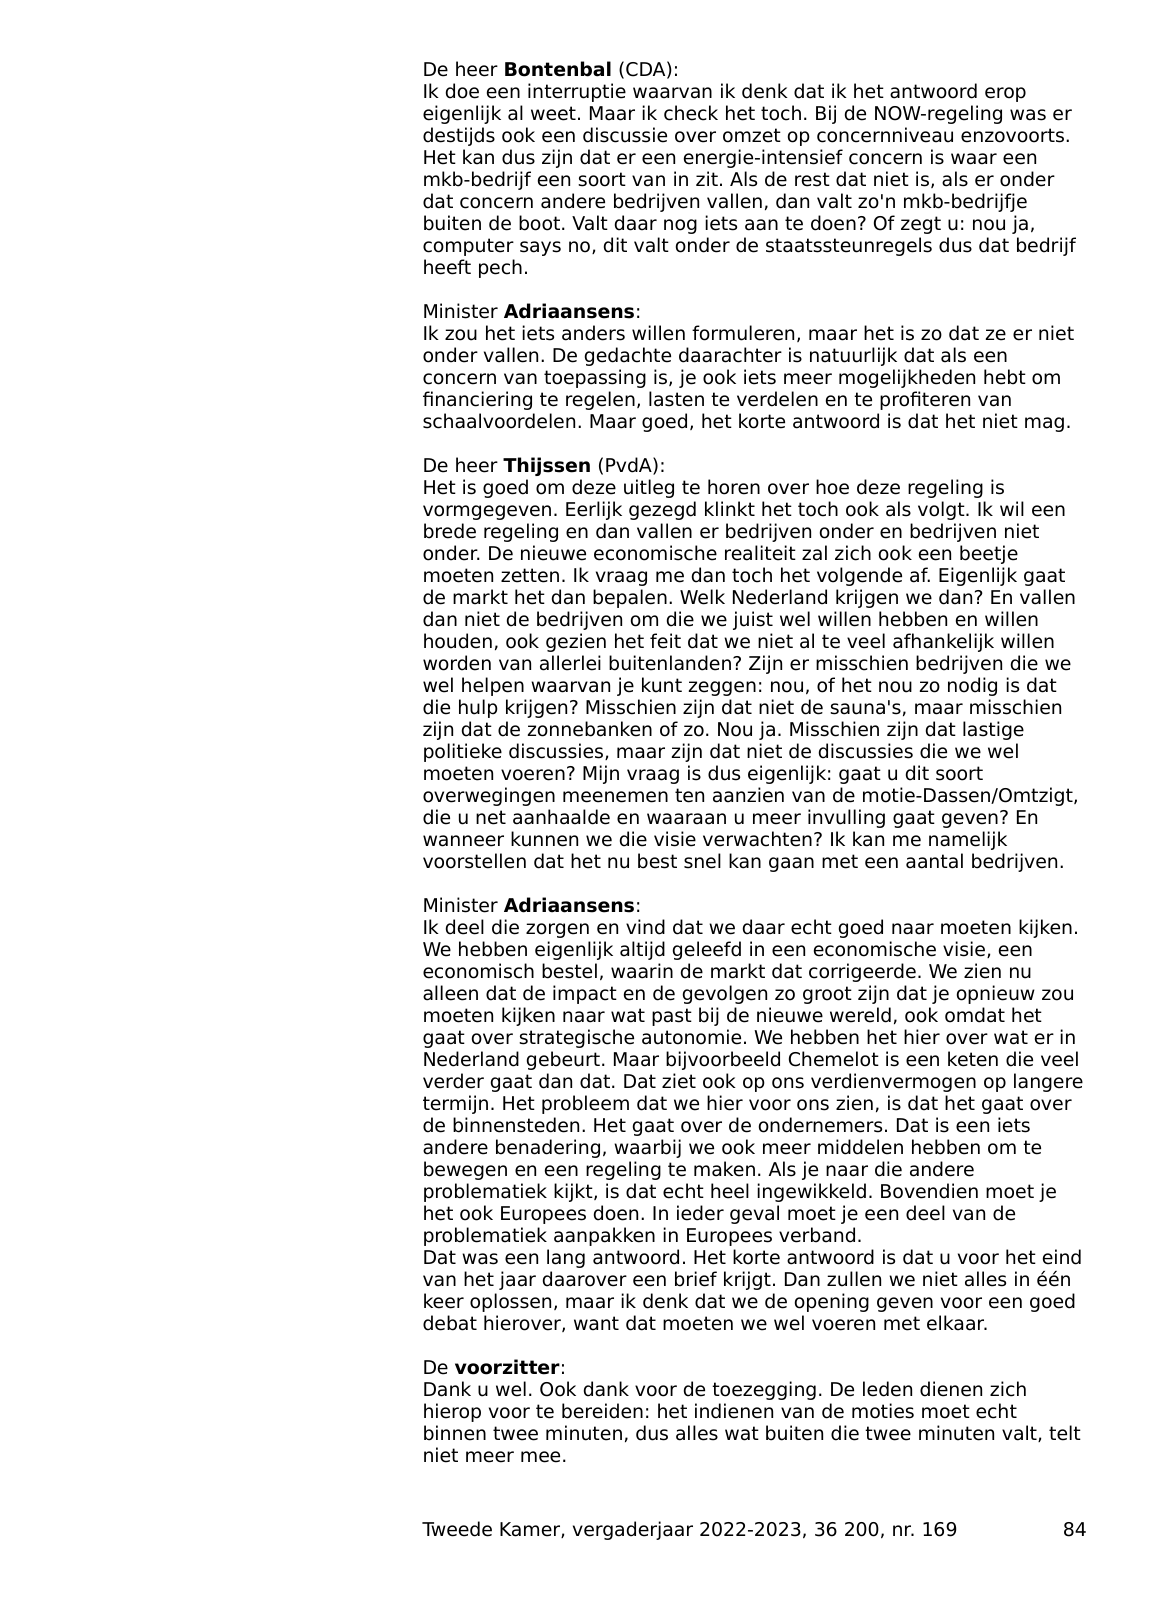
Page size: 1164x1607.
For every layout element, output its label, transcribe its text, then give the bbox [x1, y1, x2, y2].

text Minister Adriaansens: [422, 301, 1087, 323]
text Ik deel die zorgen en vind dat we daar echt goed naar moeten kijken. We hebben eigenlijk altijd geleefd in een economische visie, een economisch bestel, waarin de markt dat corrigeerde. We zien nu alleen dat de impact en de gevolgen zo groot zijn dat je opnieuw zou moeten kijken naar wat past bij de nieuwe wereld, ook omdat het gaat over strategische autonomie. We hebben het hier over wat er in Nederland gebeurt. Maar bijvoorbeeld Chemelot is een keten die veel verder gaat dan dat. Dat ziet ook op ons verdienvermogen op langere termijn. Het probleem dat we hier voor ons zien, is dat het gaat over de binnensteden. Het gaat over de ondernemers. Dat is een iets andere benadering, waarbij we ook meer middelen hebben om te bewegen en een regeling te maken. Als je naar die andere problematiek kijkt, is dat echt heel ingewikkeld. Bovendien moet je het ook Europees doen. In ieder geval moet je een deel van de problematiek aanpakken in Europees verband. [422, 917, 1087, 1247]
text Minister Adriaansens: [422, 895, 1087, 917]
text Dank u wel. Ook dank voor de toezegging. De leden dienen zich hierop voor te bereiden: het indienen van de moties moet echt binnen twee minuten, dus alles wat buiten die twee minuten valt, telt niet meer mee. [422, 1379, 1087, 1467]
text De heer Bontenbal (CDA): [422, 59, 1087, 81]
text Ik zou het iets anders willen formuleren, maar het is zo dat ze er niet onder vallen. De gedachte daarachter is natuurlijk dat als een concern van toepassing is, je ook iets meer mogelijkheden hebt om financiering te regelen, lasten te verdelen en te profiteren van schaalvoordelen. Maar goed, het korte antwoord is dat het niet mag. [422, 323, 1087, 433]
text Dat was een lang antwoord. Het korte antwoord is dat u voor het eind van het jaar daarover een brief krijgt. Dan zullen we niet alles in één keer oplossen, maar ik denk dat we de opening geven voor een goed debat hierover, want dat moeten we wel voeren met elkaar. [422, 1247, 1087, 1334]
text Ik doe een interruptie waarvan ik denk dat ik het antwoord erop eigenlijk al weet. Maar ik check het toch. Bij de NOW-regeling was er destijds ook een discussie over omzet op concernniveau enzovoorts. Het kan dus zijn dat er een energie-intensief concern is waar een mkb-bedrijf een soort van in zit. Als de rest dat niet is, als er onder dat concern andere bedrijven vallen, dan valt zo'n mkb-bedrijfje buiten de boot. Valt daar nog iets aan te doen? Of zegt u: nou ja, computer says no, dit valt onder de staatssteunregels dus dat bedrijf heeft pech. [422, 81, 1087, 279]
text Het is goed om deze uitleg te horen over hoe deze regeling is vormgegeven. Eerlijk gezegd klinkt het toch ook als volgt. Ik wil een brede regeling en dan vallen er bedrijven onder en bedrijven niet onder. De nieuwe economische realiteit zal zich ook een beetje moeten zetten. Ik vraag me dan toch het volgende af. Eigenlijk gaat de markt het dan bepalen. Welk Nederland krijgen we dan? En vallen dan niet de bedrijven om die we juist wel willen hebben en willen houden, ook gezien het feit dat we niet al te veel afhankelijk willen worden van allerlei buitenlanden? Zijn er misschien bedrijven die we wel helpen waarvan je kunt zeggen: nou, of het nou zo nodig is dat die hulp krijgen? Misschien zijn dat niet de sauna's, maar misschien zijn dat de zonnebanken of zo. Nou ja. Misschien zijn dat lastige politieke discussies, maar zijn dat niet de discussies die we wel moeten voeren? Mijn vraag is dus eigenlijk: gaat u dit soort overwegingen meenemen ten aanzien van de motie-Dassen/Omtzigt, die u net aanhaalde en waaraan u meer invulling gaat geven? En wanneer kunnen we die visie verwachten? Ik kan me namelijk voorstellen dat het nu best snel kan gaan met een aantal bedrijven. [422, 477, 1087, 873]
text De heer Thijssen (PvdA): [422, 455, 1087, 477]
text De voorzitter: [422, 1357, 1087, 1379]
